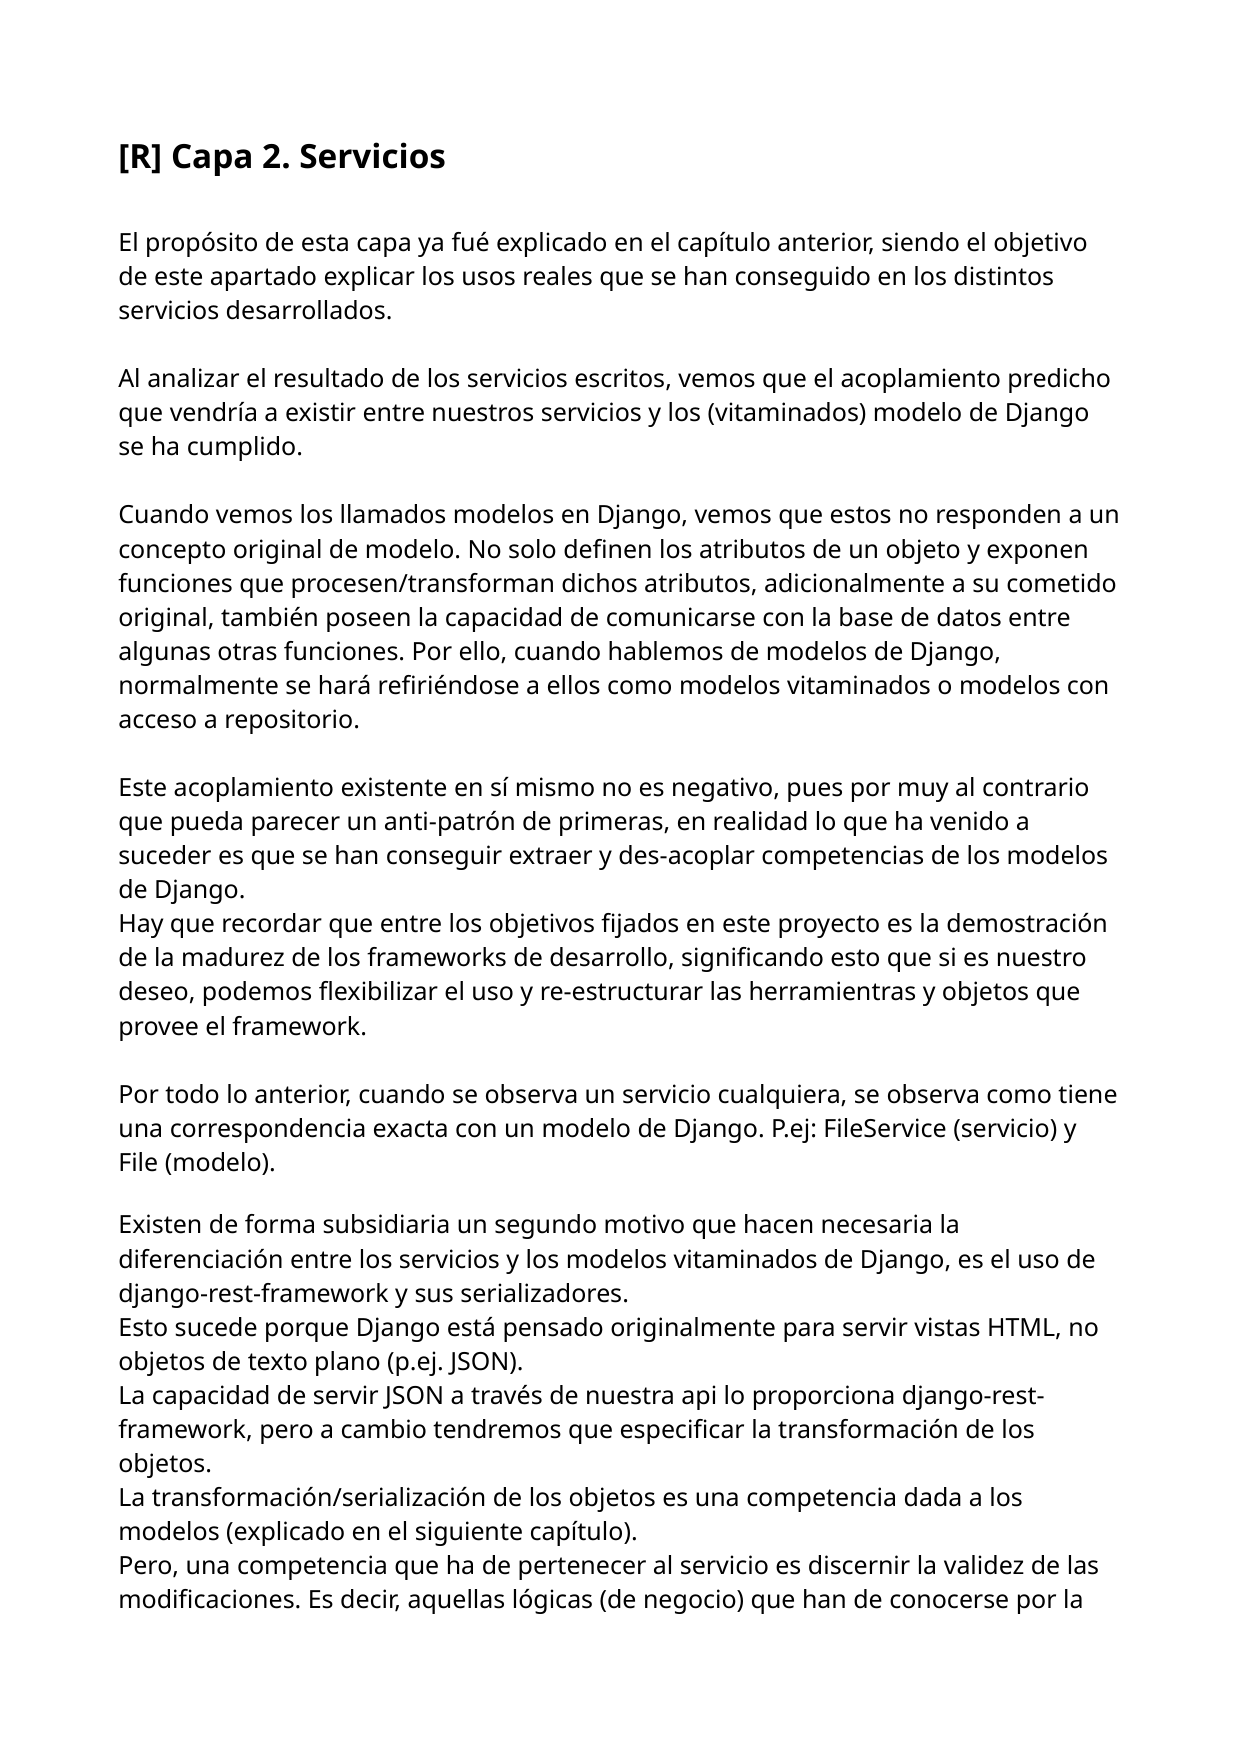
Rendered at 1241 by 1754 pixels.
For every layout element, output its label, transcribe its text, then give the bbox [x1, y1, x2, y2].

text Existen de forma subsidiaria un segundo motivo que hacen necesaria la diferenciación entre los servicios y los modelos vitaminados de Django, es el uso de django-rest-framework y sus serializadores. [118, 1207, 1122, 1309]
text Esto sucede porque Django está pensado originalmente para servir vistas HTML, no objetos de texto plano (p.ej. JSON). La capacidad de servir JSON a través de nuestra api lo proporciona django-rest-framework, pero a cambio tendremos que especificar la transformación de los objetos. La transformación/serialización de los objetos es una competencia dada a los modelos (explicado en el siguiente capítulo). Pero, una competencia que ha de pertenecer al servicio es discernir la validez de las modificaciones. Es decir, aquellas lógicas (de negocio) que han de conocerse por la [118, 1309, 1122, 1616]
text Cuando vemos los llamados modelos en Django, vemos que estos no responden a un concepto original de modelo. No solo definen los atributos de un objeto y exponen funciones que procesen/transforman dichos atributos, adicionalmente a su cometido original, también poseen la capacidad de comunicarse con la base de datos entre algunas otras funciones. Por ello, cuando hablemos de modelos de Django, normalmente se hará refiriéndose a ellos como modelos vitaminados o modelos con acceso a repositorio. [118, 497, 1122, 736]
text Este acoplamiento existente en sí mismo no es negativo, pues por muy al contrario que pueda parecer un anti-patrón de primeras, en realidad lo que ha venido a suceder es que se han conseguir extraer y des-acoplar competencias de los modelos de Django. Hay que recordar que entre los objetivos fijados en este proyecto es la demostración de la madurez de los frameworks de desarrollo, significando esto que si es nuestro deseo, podemos flexibilizar el uso y re-estructurar las herramientras y objetos que provee el framework. Por todo lo anterior, cuando se observa un servicio cualquiera, se observa como tiene una correspondencia exacta con un modelo de Django. P.ej: FileService (servicio) y File (modelo). [118, 736, 1122, 1207]
subtitle [R] Capa 2. Servicios [118, 133, 1122, 178]
text El propósito de esta capa ya fué explicado en el capítulo anterior, siendo el objetivo de este apartado explicar los usos reales que se han conseguido en los distintos servicios desarrollados. Al analizar el resultado de los servicios escritos, vemos que el acoplamiento predicho que vendría a existir entre nuestros servicios y los (vitaminados) modelo de Django se ha cumplido. [118, 191, 1122, 463]
